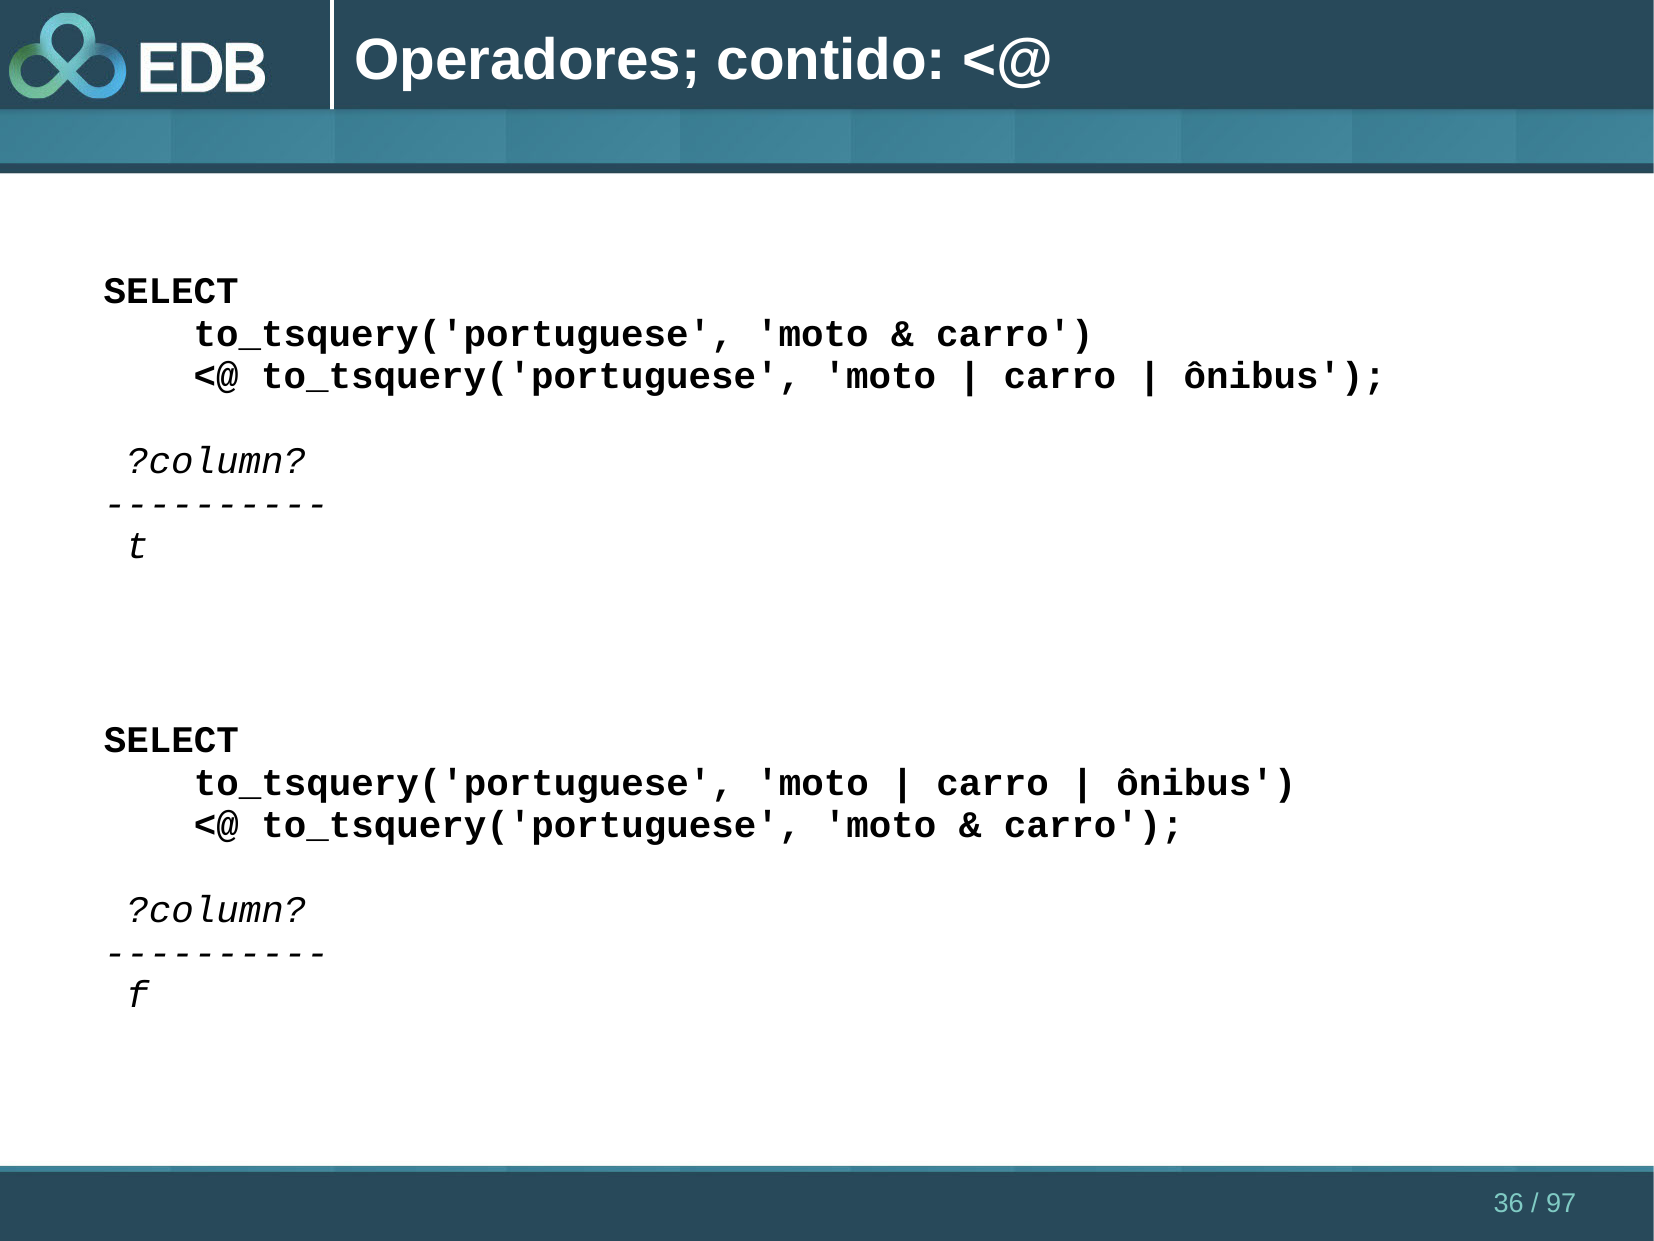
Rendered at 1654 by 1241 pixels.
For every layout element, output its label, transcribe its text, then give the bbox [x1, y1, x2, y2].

text_box SELECT to_tsquery('portuguese', 'moto & carro') <@ to_tsquery('portuguese', 'moto | carro | ônibus'); ?column? ---------- t [88, 265, 1418, 578]
text_box SELECT to_tsquery('portuguese', 'moto | carro | ônibus') <@ to_tsquery('portuguese', 'moto & carro'); ?column? ---------- f [88, 713, 1329, 1027]
title Operadores; contido: <@ [354, 0, 1625, 125]
picture [0, 0, 1654, 1241]
